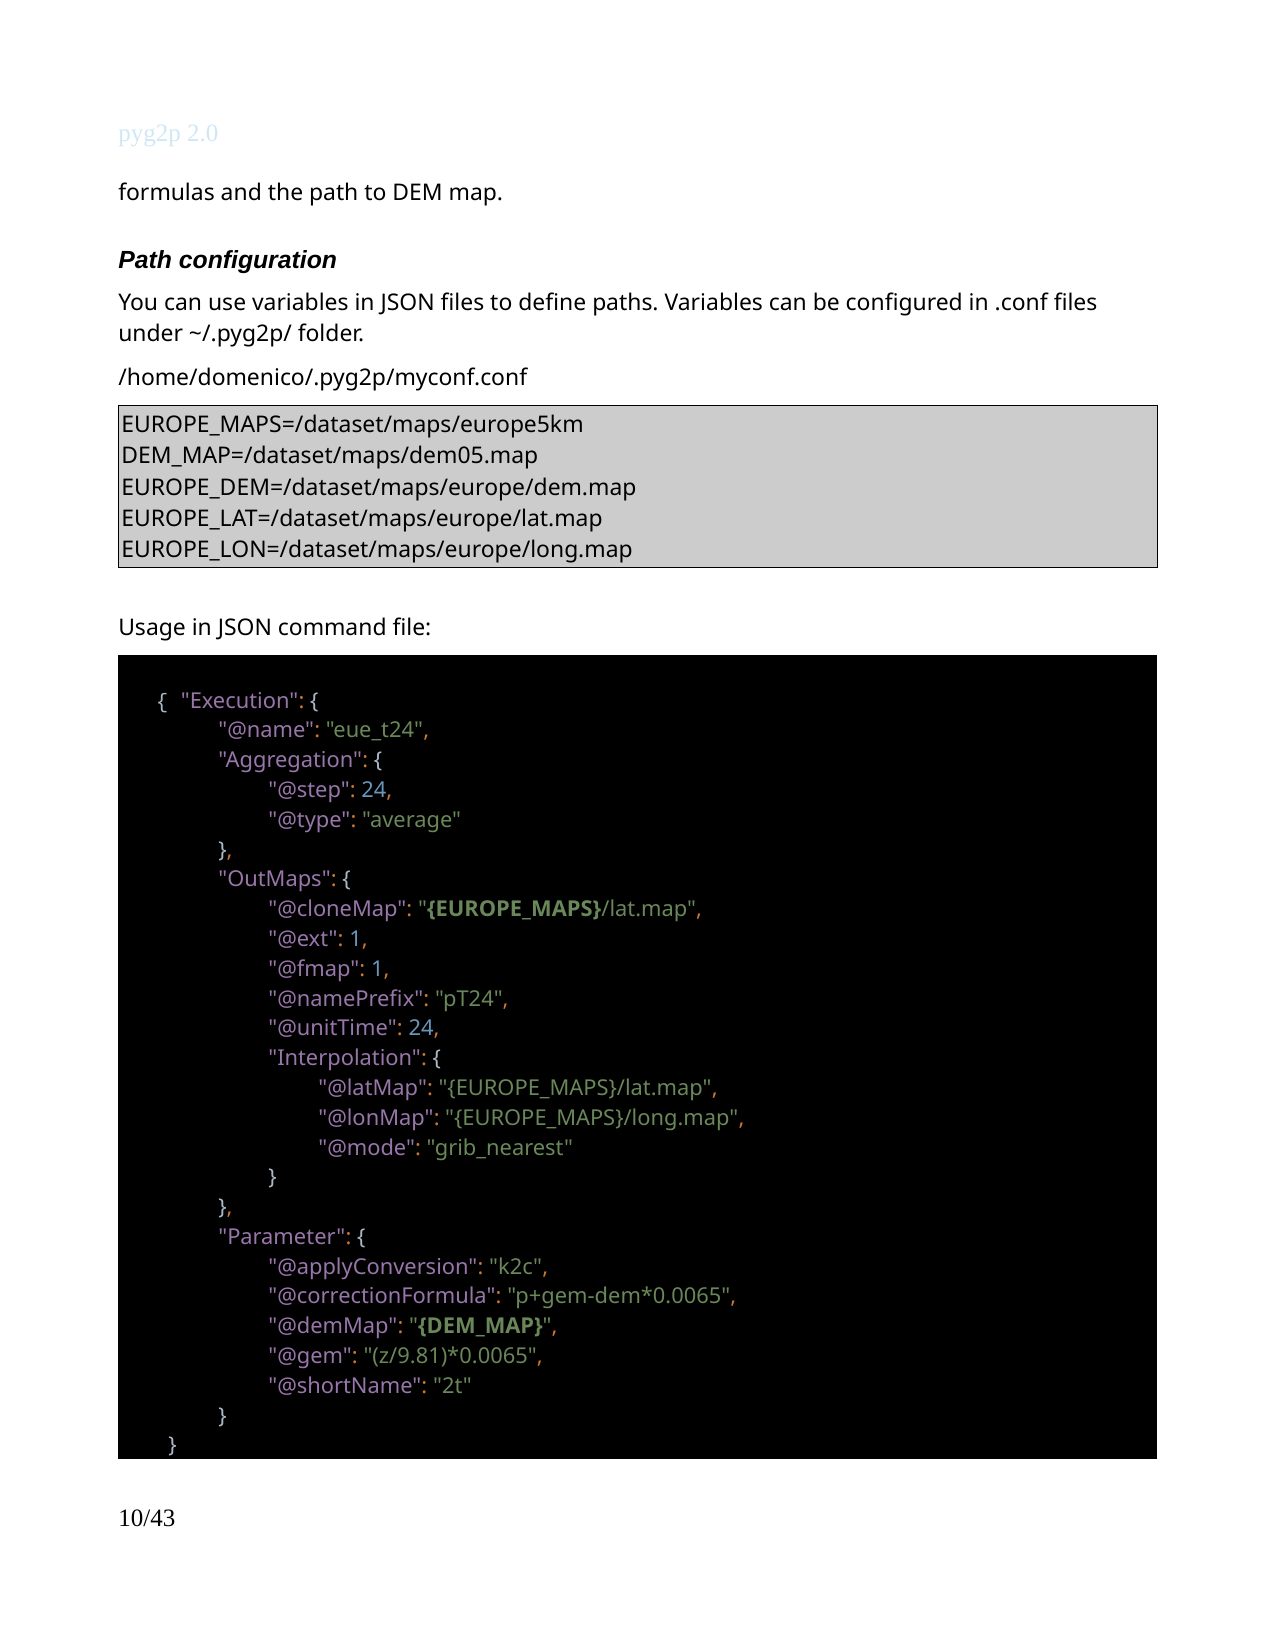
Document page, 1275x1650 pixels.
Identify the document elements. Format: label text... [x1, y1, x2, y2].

text EUROPE_DEM=/dataset/maps/europe/dem.map [119, 467, 1157, 499]
text "@shortName": "2t" [118, 1370, 1157, 1400]
text formulas and the path to DEM map. [118, 176, 1157, 208]
text } [118, 1429, 1157, 1459]
text "@gem": "(z/9.81)*0.0065", [118, 1340, 1157, 1370]
text "@mode": "grib_nearest" [118, 1132, 1157, 1161]
text "@latMap": "{EUROPE_MAPS}/lat.map", [118, 1072, 1157, 1102]
text "@correctionFormula": "p+gem-dem*0.0065", [118, 1281, 1157, 1310]
text "@namePrefix": "pT24", [118, 983, 1157, 1012]
text "Aggregation": { [118, 744, 1157, 774]
text } [118, 1161, 1157, 1191]
text "@unitTime": 24, [118, 1012, 1157, 1042]
text "@fmap": 1, [118, 953, 1157, 983]
text DEM_MAP=/dataset/maps/dem05.map [119, 436, 1157, 467]
text EUROPE_MAPS=/dataset/maps/europe5km [119, 406, 1157, 436]
text }, [118, 834, 1157, 863]
text /home/domenico/.pyg2p/myconf.conf [118, 361, 1157, 392]
text "@ext": 1, [118, 923, 1157, 953]
text "Interpolation": { [118, 1042, 1157, 1072]
text "@name": "eue_t24", [118, 714, 1157, 744]
text "OutMaps": { [118, 863, 1157, 893]
text "@type": "average" [118, 804, 1157, 834]
text "@demMap": "{DEM_MAP}", [118, 1310, 1157, 1340]
text "@applyConversion": "k2c", [118, 1251, 1157, 1281]
text Usage in JSON command file: [118, 611, 1157, 642]
text EUROPE_LON=/dataset/maps/europe/long.map [119, 530, 1157, 567]
text "Parameter": { [118, 1221, 1157, 1251]
text "@step": 24, [118, 774, 1157, 804]
text "@lonMap": "{EUROPE_MAPS}/long.map", [118, 1102, 1157, 1132]
text }, [118, 1191, 1157, 1221]
text } [118, 1400, 1157, 1429]
text "@cloneMap": "{EUROPE_MAPS}/lat.map", [118, 893, 1157, 923]
text You can use variables in JSON files to define paths. Variables can be configured in .conf files under ~/.pyg2p/ folder. [118, 286, 1157, 349]
subtitle Path configuration [118, 245, 1157, 274]
text EUROPE_LAT=/dataset/maps/europe/lat.map [119, 499, 1157, 530]
text { "Execution": { [118, 685, 1157, 714]
